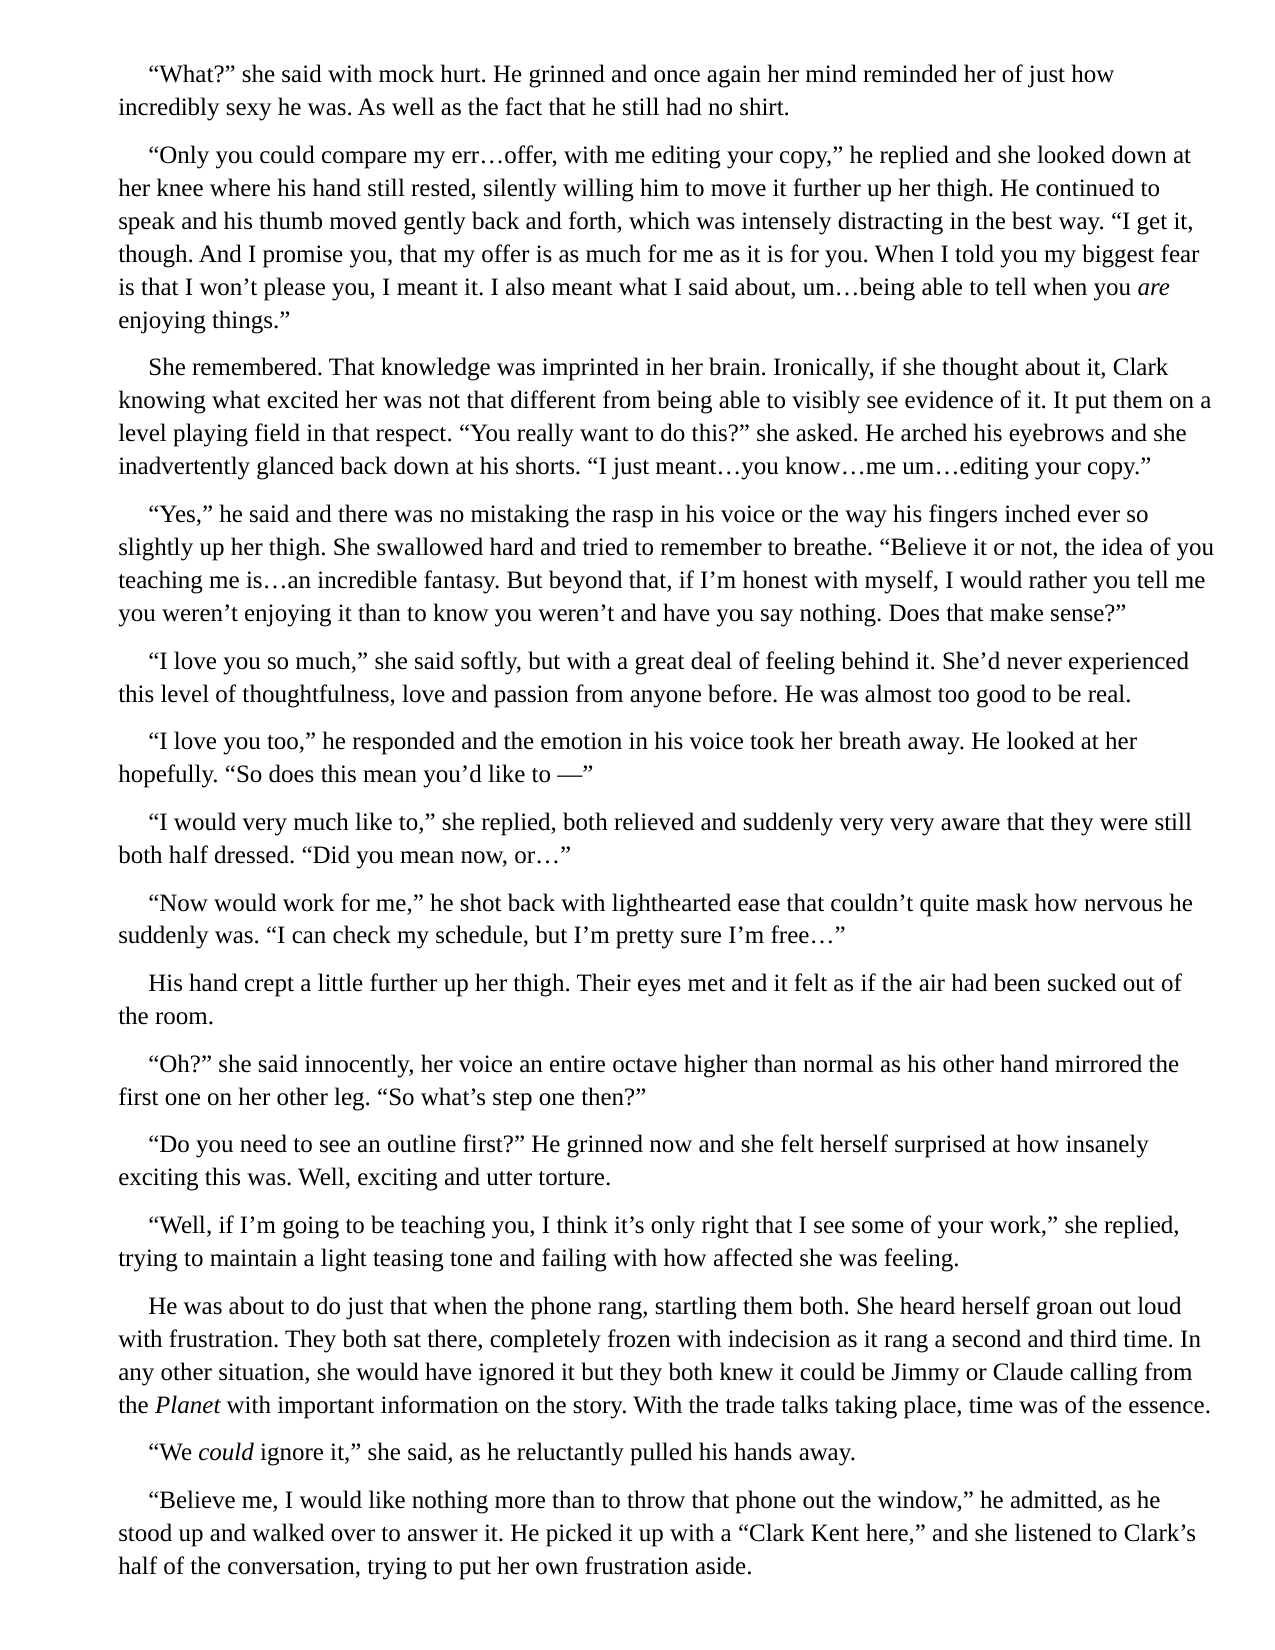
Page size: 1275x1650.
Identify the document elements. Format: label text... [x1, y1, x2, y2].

text “Do you need to see an outline first?” He grinned now and she felt herself surprised at how insanely exciting this was. Well, exciting and utter torture. [118, 1129, 1216, 1191]
text “Oh?” she said innocently, her voice an entire octave higher than normal as his other hand mirrored the first one on her other leg. “So what’s step one then?” [118, 1049, 1216, 1111]
text “Now would work for me,” he shot back with lighthearted ease that couldn’t quite mask how nervous he suddenly was. “I can check my schedule, but I’m pretty sure I’m free…” [118, 888, 1216, 949]
text “I love you too,” he responded and the emotion in his voice took her breath away. He looked at her hopefully. “So does this mean you’d like to —” [118, 726, 1216, 788]
text “We could ignore it,” she said, as he reluctantly pulled his hands away. [118, 1437, 1216, 1466]
text “I love you so much,” she said softly, but with a great deal of feeling behind it. She’d never experienced this level of thoughtfulness, love and passion from anyone before. He was almost too good to be real. [118, 646, 1216, 707]
text She remembered. That knowledge was imprinted in her brain. Ironically, if she thought about it, Clark knowing what excited her was not that different from being able to visibly see evidence of it. It put them on a level playing field in that respect. “You really want to do this?” she asked. He arched his eyebrows and she inadvertently glanced back down at his shorts. “I just meant…you know…me um…editing your copy.” [118, 352, 1216, 480]
text “What?” she said with mock hurt. He grinned and once again her mind reminded her of just how incredibly sexy he was. As well as the fact that he still had no shirt. [118, 59, 1216, 121]
text “Yes,” he said and there was no mistaking the rasp in his voice or the way his fingers inched ever so slightly up her thigh. She swallowed hard and tried to remember to breathe. “Believe it or not, the idea of you teaching me is…an incredible fantasy. But beyond that, if I’m honest with myself, I would rather you tell me you weren’t enjoying it than to know you weren’t and have you say nothing. Does that make sense?” [118, 499, 1216, 627]
text “I would very much like to,” she replied, both relieved and suddenly very very aware that they were still both half dressed. “Did you mean now, or…” [118, 807, 1216, 869]
text He was about to do just that when the phone rang, startling them both. She heard herself groan out loud with frustration. They both sat there, completely frozen with indecision as it rang a second and third time. In any other situation, she would have ignored it but they both knew it could be Jimmy or Claude calling from the Planet with important information on the story. With the trade talks taking place, time was of the essence. [118, 1291, 1216, 1418]
text His hand crept a little further up her thigh. Their eyes met and it felt as if the air had been sucked out of the room. [118, 968, 1216, 1030]
text “Believe me, I would like nothing more than to throw that phone out the window,” he admitted, as he stood up and walked over to answer it. He picked it up with a “Clark Kent here,” and she listened to Clark’s half of the conversation, trying to put her own frustration aside. [118, 1485, 1216, 1580]
text “Well, if I’m going to be teaching you, I think it’s only right that I see some of your work,” she replied, trying to maintain a light teasing tone and failing with how affected she was feeling. [118, 1210, 1216, 1272]
text “Only you could compare my err…offer, with me editing your copy,” he replied and she looked down at her knee where his hand still rested, silently willing him to move it further up her thigh. He continued to speak and his thumb moved gently back and forth, which was intensely distracting in the best way. “I get it, though. And I promise you, that my offer is as much for me as it is for you. When I told you my biggest fear is that I won’t please you, I meant it. I also meant what I said about, um…being able to tell when you are enjoying things.” [118, 140, 1216, 333]
